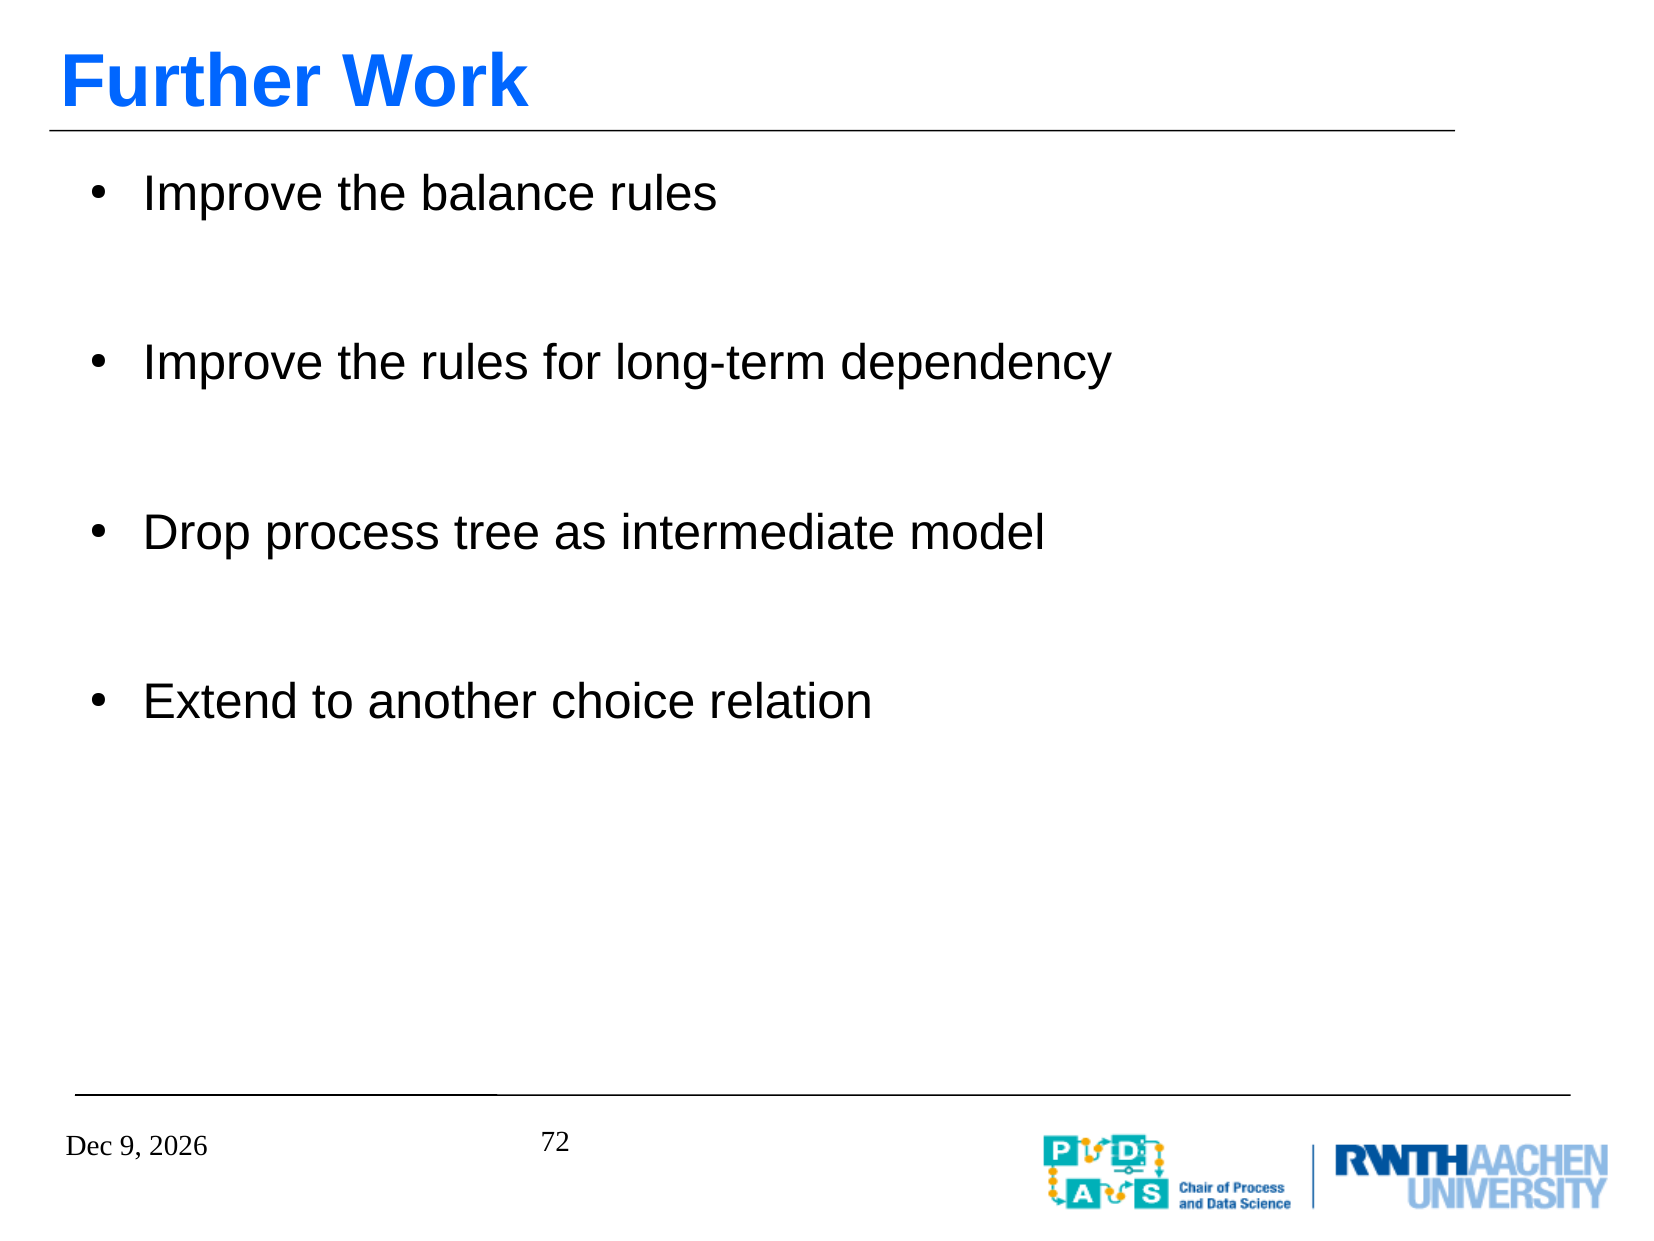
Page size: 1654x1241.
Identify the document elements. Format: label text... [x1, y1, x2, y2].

list Improve the balance rules Improve the rules for long-term dependency Drop process tree as intermediate model Extend to another choice relation [71, 165, 1561, 1021]
picture [1005, 1090, 1647, 1241]
title Further Work [60, 30, 1549, 131]
